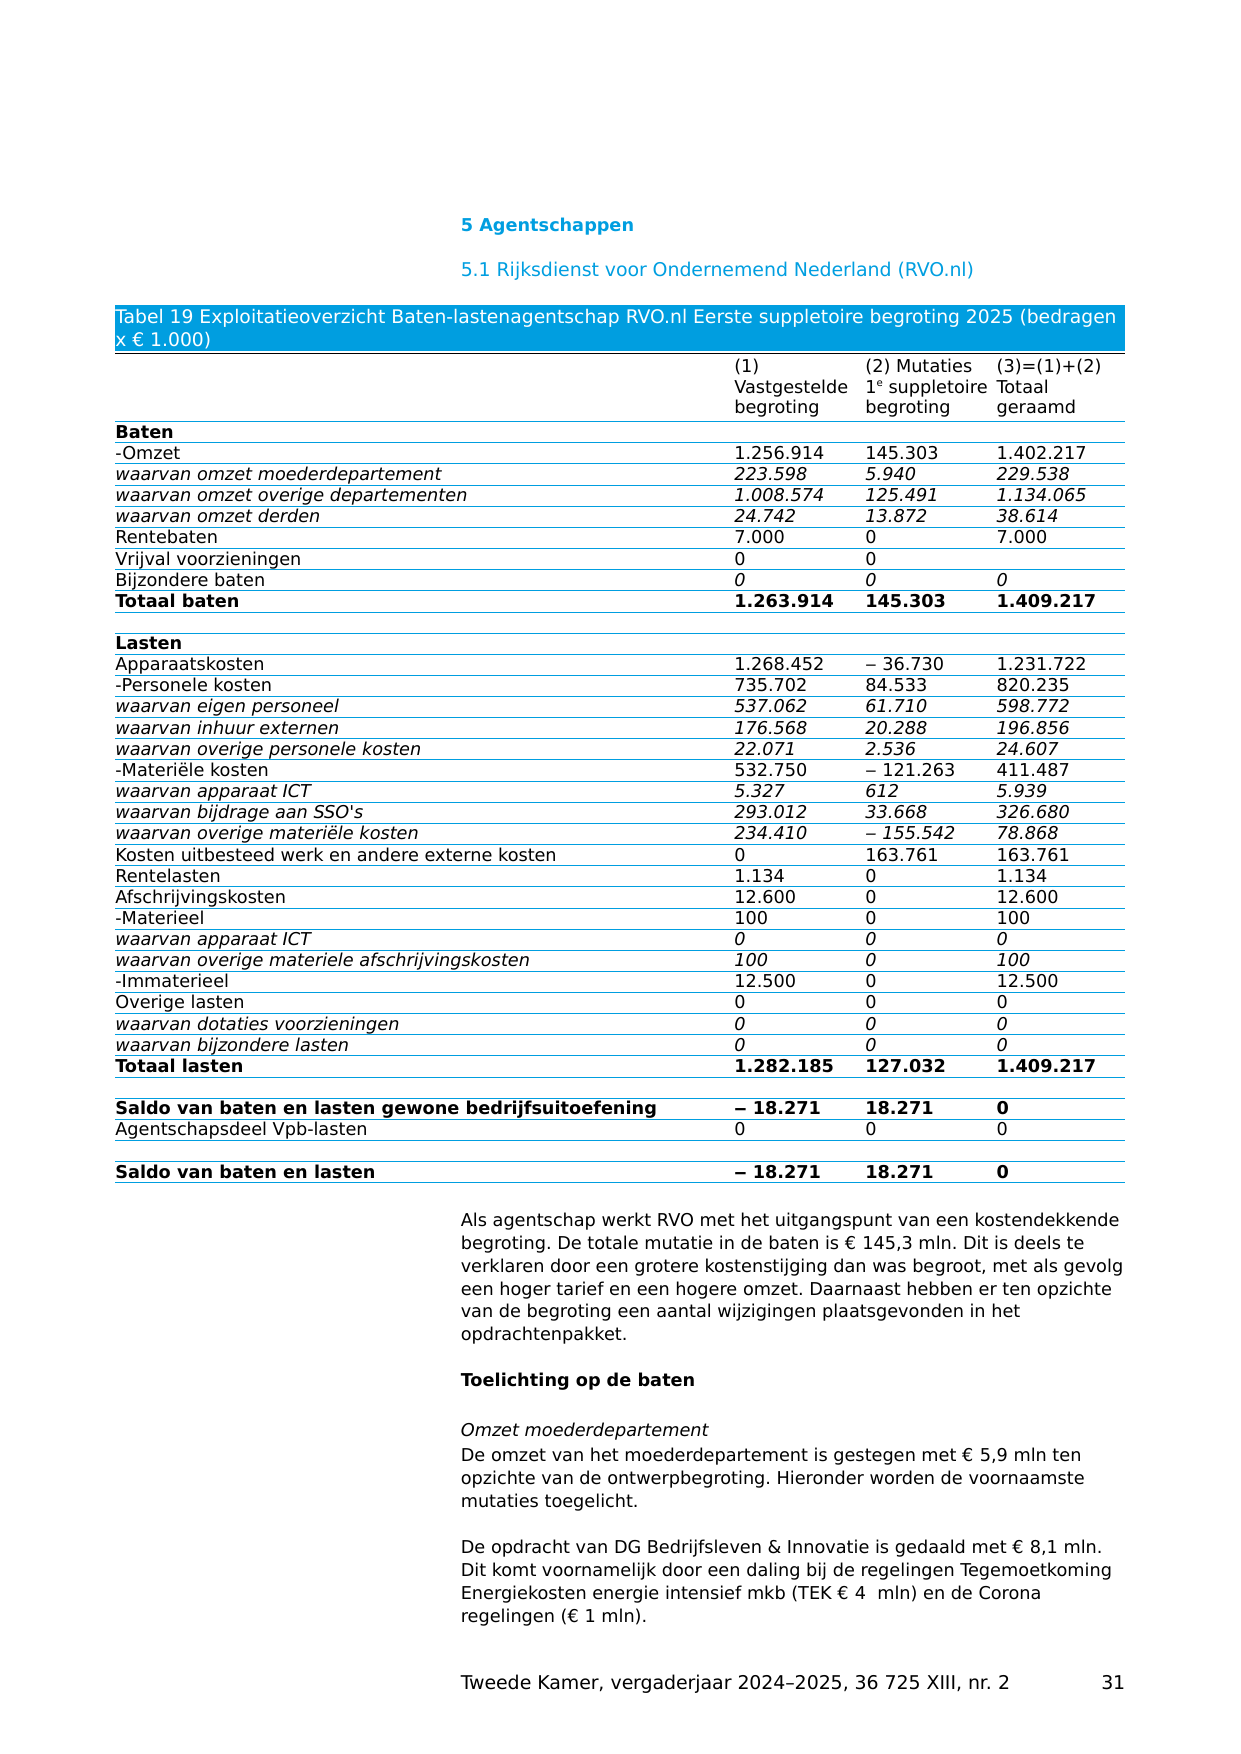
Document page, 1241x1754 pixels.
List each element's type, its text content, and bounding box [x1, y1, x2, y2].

table_cell 13.872 [862, 507, 993, 527]
table_cell Saldo van baten en lasten [115, 1162, 731, 1182]
table_cell waarvan overige materiele afschrijvingskosten [115, 951, 731, 971]
table_cell 0 [862, 570, 993, 590]
table_cell 1.256.914 [731, 443, 862, 463]
table_cell [862, 613, 993, 632]
table_cell 0 [994, 1014, 1125, 1034]
table_cell waarvan bijdrage aan SSO's [115, 803, 731, 823]
table_cell 5.327 [731, 782, 862, 802]
title 5.1 Rijksdienst voor Ondernemend Nederland (RVO.nl) [461, 259, 1125, 281]
table_cell 0 [994, 570, 1125, 590]
table_cell 532.750 [731, 760, 862, 781]
table_cell 22.071 [731, 739, 862, 759]
title 5 Agentschappen [461, 213, 1125, 236]
table_cell [731, 613, 862, 632]
table_cell [731, 422, 862, 442]
table_cell Totaal baten [115, 591, 731, 611]
table_cell 84.533 [862, 676, 993, 696]
text Als agentschap werkt RVO met het uitgangspunt van een kostendekkende begroting. De totale mutatie in de baten is € 145,3 mln. Dit is deels te verklaren door een grotere kostenstijging dan was begroot, met als gevolg een hoger tarief en een hogere omzet. Daarnaast hebben er ten opzichte van de begroting een aantal wijzigingen plaatsgevonden in het opdrachtenpakket. [461, 1208, 1125, 1345]
table_cell 0 [994, 1099, 1125, 1119]
table_cell 5.940 [862, 464, 993, 484]
table_cell 0 [994, 1120, 1125, 1140]
table_cell waarvan bijzondere lasten [115, 1035, 731, 1055]
table_cell Agentschapsdeel Vpb-lasten [115, 1120, 731, 1140]
table_cell 0 [862, 866, 993, 886]
table_cell ‒ 18.271 [731, 1099, 862, 1119]
table_cell (1) Vastgestelde begroting [731, 354, 862, 421]
table_cell 0 [994, 930, 1125, 950]
table_cell [115, 354, 731, 421]
table_cell Afschrijvingskosten [115, 887, 731, 907]
table_cell 1.402.217 [994, 443, 1125, 463]
table_cell Lasten [115, 634, 731, 654]
table_cell 12.600 [994, 887, 1125, 907]
table_cell 1.409.217 [994, 591, 1125, 611]
table_cell [994, 422, 1125, 442]
table_cell 1.409.217 [994, 1056, 1125, 1077]
table_cell 100 [731, 951, 862, 971]
table_cell 411.487 [994, 760, 1125, 781]
table_cell 125.491 [862, 486, 993, 506]
table_cell 12.500 [994, 972, 1125, 992]
table_cell 1.268.452 [731, 655, 862, 675]
table_cell ‒ 155.542 [862, 824, 993, 844]
text De opdracht van DG Bedrijfsleven & Innovatie is gedaald met € 8,1 mln. Dit komt voornamelijk door een daling bij de regelingen Tegemoetkoming Energiekosten energie intensief mkb (TEK € 4 mln) en de Corona regelingen (€ 1 mln). [461, 1535, 1125, 1627]
table_cell Bijzondere baten [115, 570, 731, 590]
table_cell [994, 613, 1125, 632]
table_cell [994, 1141, 1125, 1161]
table_cell waarvan apparaat ICT [115, 930, 731, 950]
table_cell 0 [731, 549, 862, 569]
table_cell 0 [731, 845, 862, 865]
table_cell 0 [994, 993, 1125, 1013]
table_cell -Personele kosten [115, 676, 731, 696]
table_cell waarvan dotaties voorzieningen [115, 1014, 731, 1034]
table_cell [115, 613, 731, 632]
text De omzet van het moederdepartement is gestegen met € 5,9 mln ten opzichte van de ontwerpbegroting. Hieronder worden de voornaamste mutaties toegelicht. [461, 1443, 1125, 1512]
table_cell Rentebaten [115, 528, 731, 548]
table_cell 61.710 [862, 697, 993, 717]
table_cell waarvan overige materiële kosten [115, 824, 731, 844]
table_cell 18.271 [862, 1099, 993, 1119]
table_cell 145.303 [862, 591, 993, 611]
table_cell waarvan omzet derden [115, 507, 731, 527]
table_cell 0 [731, 993, 862, 1013]
table_cell 78.868 [994, 824, 1125, 844]
table_cell [115, 1141, 731, 1161]
text Omzet moederdepartement [461, 1418, 1125, 1441]
table_cell [994, 1078, 1125, 1098]
table_cell waarvan omzet overige departementen [115, 486, 731, 506]
table_cell Baten [115, 422, 731, 442]
table_cell 0 [862, 1014, 993, 1034]
table_cell 1.134 [994, 866, 1125, 886]
table_cell -Omzet [115, 443, 731, 463]
table_cell 0 [731, 1120, 862, 1140]
table_cell [731, 1078, 862, 1098]
table_cell 0 [731, 570, 862, 590]
table_cell 820.235 [994, 676, 1125, 696]
table_cell 0 [862, 993, 993, 1013]
table_cell 12.500 [731, 972, 862, 992]
table_cell 1.231.722 [994, 655, 1125, 675]
table_cell waarvan apparaat ICT [115, 782, 731, 802]
table_cell 163.761 [862, 845, 993, 865]
table_cell [994, 549, 1125, 569]
table_cell 0 [862, 887, 993, 907]
table_cell Overige lasten [115, 993, 731, 1013]
table_cell ‒ 121.263 [862, 760, 993, 781]
table_cell 1.008.574 [731, 486, 862, 506]
table_cell 7.000 [994, 528, 1125, 548]
table_cell ‒ 36.730 [862, 655, 993, 675]
table_cell [731, 634, 862, 654]
table_cell 0 [731, 930, 862, 950]
table_cell 229.538 [994, 464, 1125, 484]
table_cell [994, 634, 1125, 654]
table_cell (3)=(1)+(2) Totaal geraamd [994, 354, 1125, 421]
table_cell 5.939 [994, 782, 1125, 802]
table_cell 0 [862, 909, 993, 928]
table_cell 2.536 [862, 739, 993, 759]
table_cell 598.772 [994, 697, 1125, 717]
table_cell waarvan eigen personeel [115, 697, 731, 717]
table_cell 537.062 [731, 697, 862, 717]
table_cell 326.680 [994, 803, 1125, 823]
table_cell 0 [862, 528, 993, 548]
table_cell [862, 422, 993, 442]
table_cell [115, 1078, 731, 1098]
table_cell 223.598 [731, 464, 862, 484]
table_cell [862, 634, 993, 654]
table_cell 127.032 [862, 1056, 993, 1077]
table_cell -Immaterieel [115, 972, 731, 992]
table_cell 163.761 [994, 845, 1125, 865]
table_cell [731, 1141, 862, 1161]
table_cell 0 [862, 972, 993, 992]
text Toelichting op de baten [461, 1368, 1125, 1391]
table_cell Apparaatskosten [115, 655, 731, 675]
table_cell (2) Mutaties 1e suppletoire begroting [862, 354, 993, 421]
table_cell Saldo van baten en lasten gewone bedrijfsuitoefening [115, 1099, 731, 1119]
table_cell 18.271 [862, 1162, 993, 1182]
table_cell Vrijval voorzieningen [115, 549, 731, 569]
table_cell 0 [731, 1035, 862, 1055]
table_cell 1.263.914 [731, 591, 862, 611]
table_cell 0 [862, 549, 993, 569]
table_cell 234.410 [731, 824, 862, 844]
table_cell 1.134 [731, 866, 862, 886]
table_cell 100 [994, 951, 1125, 971]
table_cell 0 [862, 951, 993, 971]
table_cell ‒ 18.271 [731, 1162, 862, 1182]
table_cell 145.303 [862, 443, 993, 463]
table_cell 1.134.065 [994, 486, 1125, 506]
table_cell 293.012 [731, 803, 862, 823]
table_cell 196.856 [994, 718, 1125, 738]
table_cell waarvan inhuur externen [115, 718, 731, 738]
table_cell 0 [862, 1035, 993, 1055]
table_cell waarvan omzet moederdepartement [115, 464, 731, 484]
table_cell Totaal lasten [115, 1056, 731, 1077]
table_cell 0 [994, 1035, 1125, 1055]
table_cell 24.607 [994, 739, 1125, 759]
table_cell 0 [731, 1014, 862, 1034]
table_cell -Materiële kosten [115, 760, 731, 781]
table_cell [862, 1078, 993, 1098]
table_cell 1.282.185 [731, 1056, 862, 1077]
table_cell 20.288 [862, 718, 993, 738]
table_cell 176.568 [731, 718, 862, 738]
table_cell 735.702 [731, 676, 862, 696]
table_cell -Materieel [115, 909, 731, 928]
table_cell 612 [862, 782, 993, 802]
table_cell Rentelasten [115, 866, 731, 886]
table_cell 33.668 [862, 803, 993, 823]
table_cell 0 [994, 1162, 1125, 1182]
table_cell 0 [862, 1120, 993, 1140]
table_cell 0 [862, 930, 993, 950]
table_cell 12.600 [731, 887, 862, 907]
table_cell 7.000 [731, 528, 862, 548]
table_cell Kosten uitbesteed werk en andere externe kosten [115, 845, 731, 865]
table_cell 100 [731, 909, 862, 928]
table_cell [862, 1141, 993, 1161]
table_cell 24.742 [731, 507, 862, 527]
table_cell 100 [994, 909, 1125, 928]
table_cell waarvan overige personele kosten [115, 739, 731, 759]
table_cell 38.614 [994, 507, 1125, 527]
